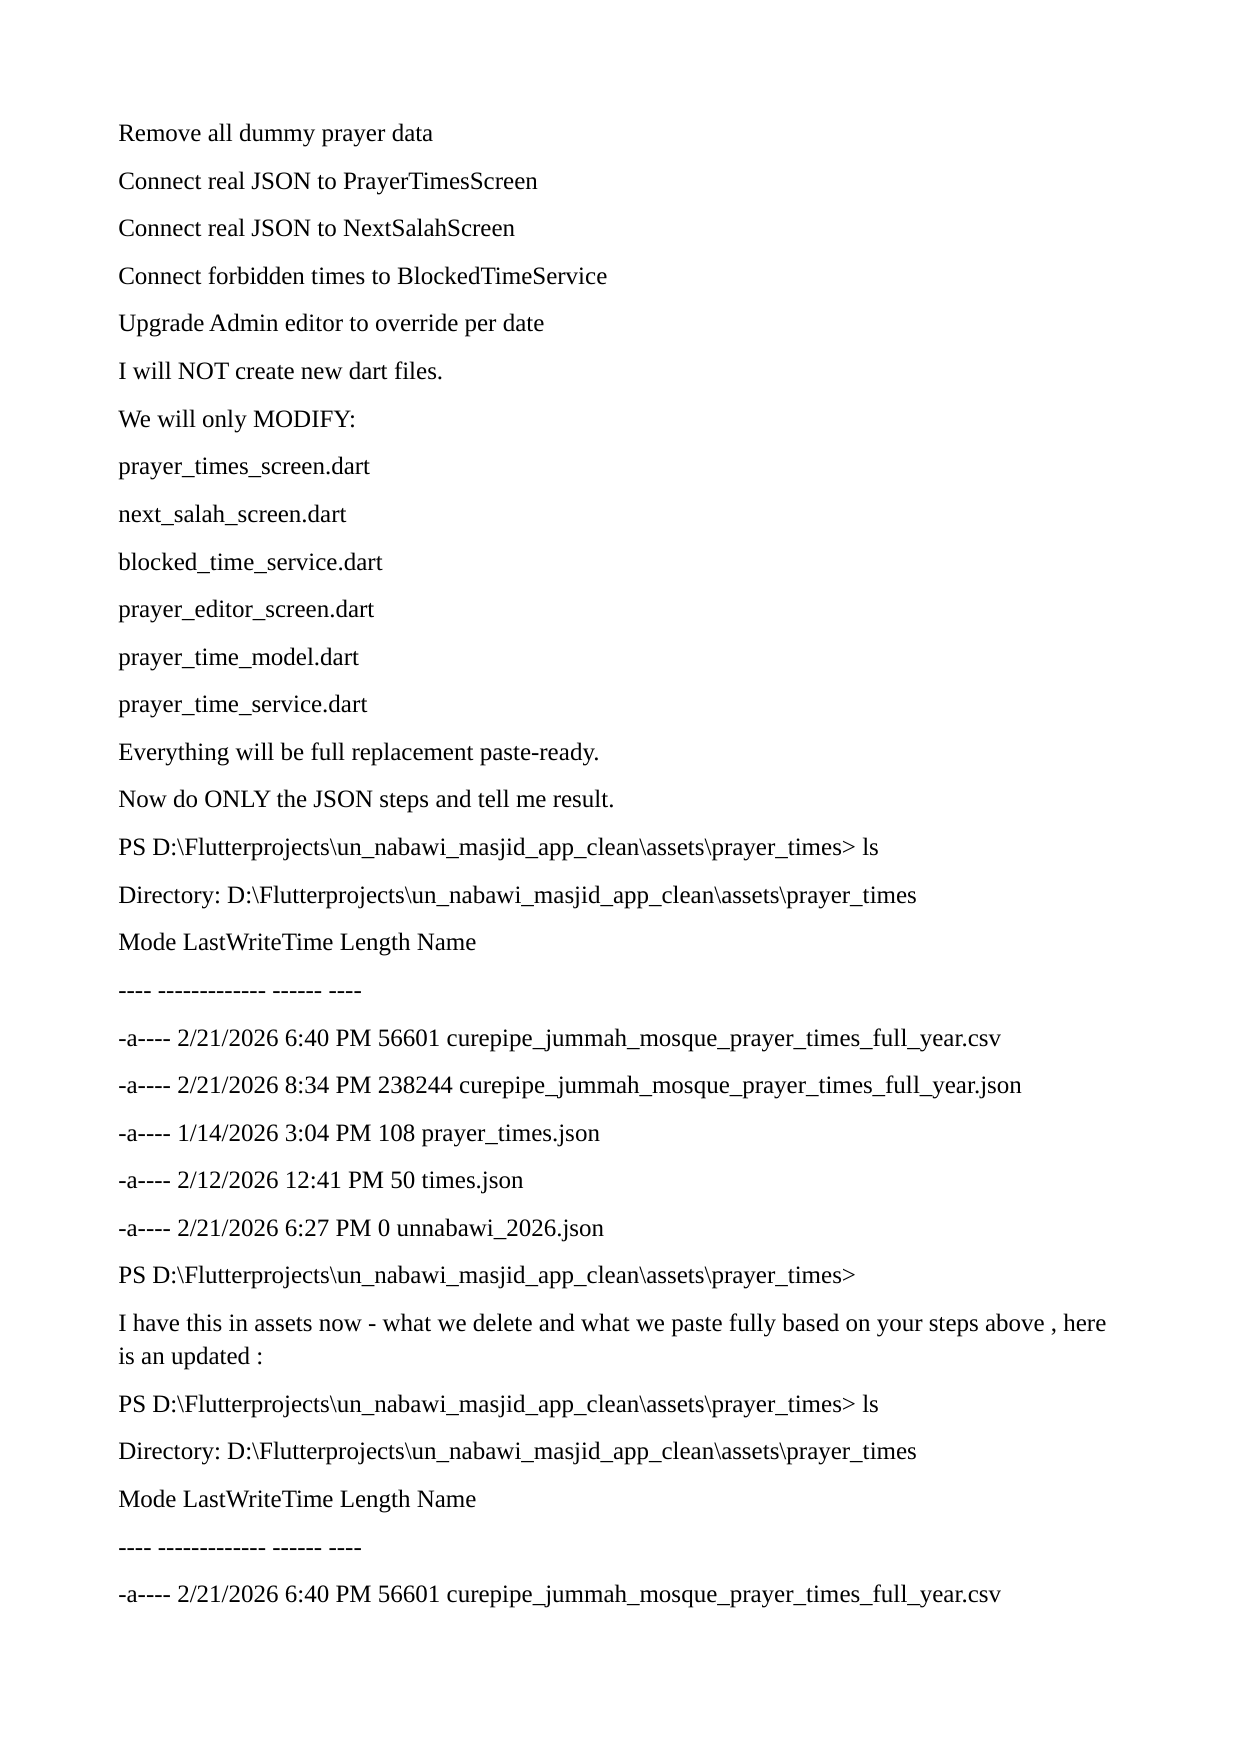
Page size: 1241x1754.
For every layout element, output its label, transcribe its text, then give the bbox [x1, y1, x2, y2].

text -a---- 2/21/2026 6:40 PM 56601 curepipe_jummah_mosque_prayer_times_full_year.csv [118, 1023, 1122, 1051]
text prayer_editor_screen.dart [118, 594, 1122, 623]
text blocked_time_service.dart [118, 547, 1122, 575]
text We will only MODIFY: [118, 404, 1122, 432]
text I have this in assets now - what we delete and what we paste fully based on your steps above , here is an updated : [118, 1308, 1122, 1370]
text Connect real JSON to PrayerTimesScreen [118, 166, 1122, 194]
text -a---- 2/12/2026 12:41 PM 50 times.json [118, 1165, 1122, 1194]
text ---- ------------- ------ ---- [118, 975, 1122, 1004]
text Directory: D:\Flutterprojects\un_nabawi_masjid_app_clean\assets\prayer_times [118, 880, 1122, 908]
text Mode LastWriteTime Length Name [118, 927, 1122, 956]
text -a---- 2/21/2026 8:34 PM 238244 curepipe_jummah_mosque_prayer_times_full_year.json [118, 1070, 1122, 1099]
text next_salah_screen.dart [118, 499, 1122, 528]
text Upgrade Admin editor to override per date [118, 308, 1122, 337]
text PS D:\Flutterprojects\un_nabawi_masjid_app_clean\assets\prayer_times> ls [118, 1389, 1122, 1418]
text Remove all dummy prayer data [118, 118, 1122, 147]
text -a---- 2/21/2026 6:27 PM 0 unnabawi_2026.json [118, 1213, 1122, 1242]
text Mode LastWriteTime Length Name [118, 1484, 1122, 1513]
text Connect forbidden times to BlockedTimeService [118, 261, 1122, 290]
text I will NOT create new dart files. [118, 356, 1122, 385]
text ---- ------------- ------ ---- [118, 1532, 1122, 1560]
text PS D:\Flutterprojects\un_nabawi_masjid_app_clean\assets\prayer_times> [118, 1261, 1122, 1289]
text -a---- 2/21/2026 6:40 PM 56601 curepipe_jummah_mosque_prayer_times_full_year.csv [118, 1579, 1122, 1608]
text prayer_times_screen.dart [118, 451, 1122, 480]
text -a---- 1/14/2026 3:04 PM 108 prayer_times.json [118, 1118, 1122, 1147]
text Everything will be full replacement paste-ready. [118, 737, 1122, 766]
text prayer_time_model.dart [118, 642, 1122, 671]
text Directory: D:\Flutterprojects\un_nabawi_masjid_app_clean\assets\prayer_times [118, 1436, 1122, 1465]
text Connect real JSON to NextSalahScreen [118, 213, 1122, 242]
text Now do ONLY the JSON steps and tell me result. [118, 784, 1122, 813]
text PS D:\Flutterprojects\un_nabawi_masjid_app_clean\assets\prayer_times> ls [118, 832, 1122, 861]
text prayer_time_service.dart [118, 689, 1122, 718]
